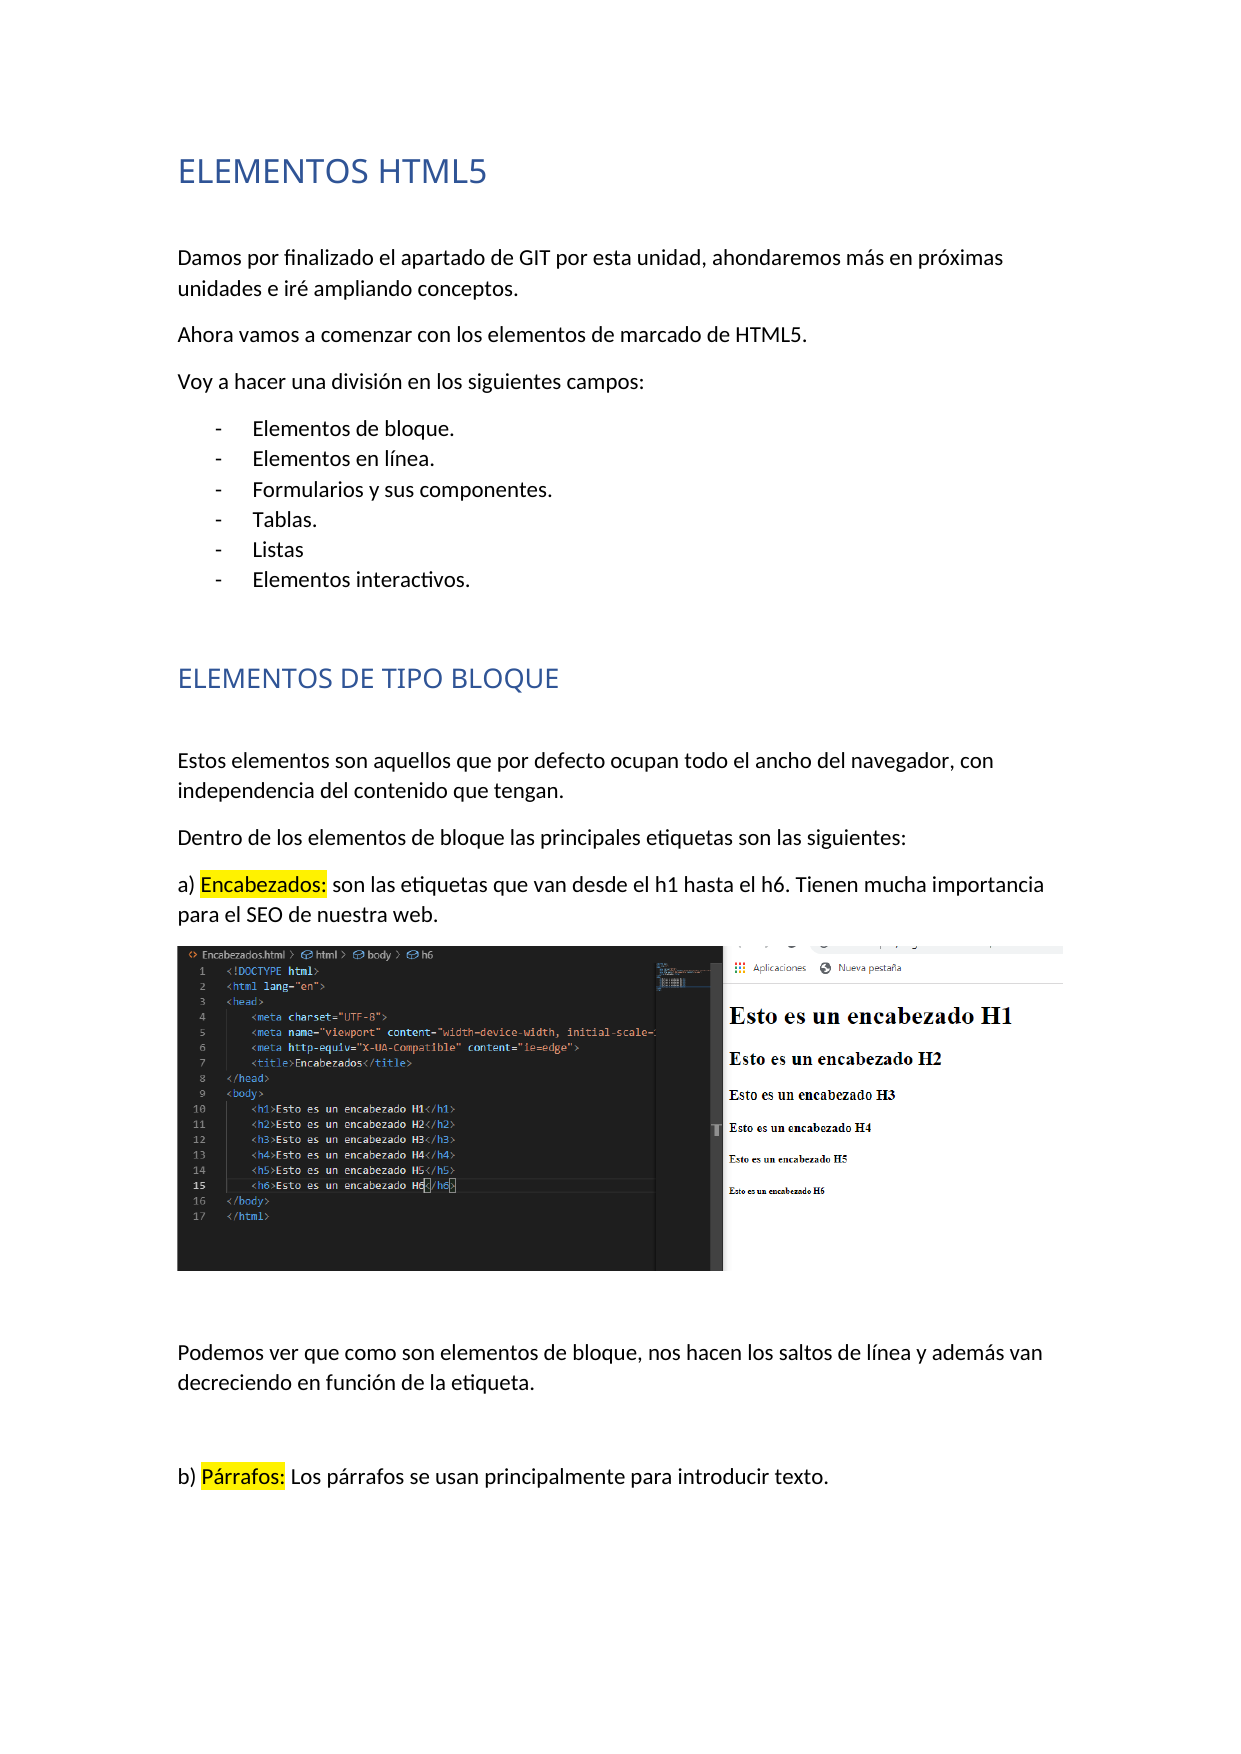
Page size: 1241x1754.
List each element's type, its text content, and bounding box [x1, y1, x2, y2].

text Damos por finalizado el apartado de GIT por esta unidad, ahondaremos más en próximas unidades e iré ampliando conceptos. [177, 243, 1063, 302]
list Elementos de bloque. [215, 414, 1063, 442]
subtitle ELEMENTOS DE TIPO BLOQUE [177, 659, 1063, 696]
text Dentro de los elementos de bloque las principales etiquetas son las siguientes: [177, 823, 1063, 851]
text Estos elementos son aquellos que por defecto ocupan todo el ancho del navegador, con independencia del contenido que tengan. [177, 746, 1063, 804]
picture [177, 946, 1063, 1271]
text Voy a hacer una división en los siguientes campos: [177, 367, 1063, 395]
list Elementos interactivos. [215, 565, 1063, 593]
list Tablas. [215, 505, 1063, 533]
text a) Encabezados: son las etiquetas que van desde el h1 hasta el h6. Tienen mucha importancia para el SEO de nuestra web. [177, 870, 1063, 928]
subtitle ELEMENTOS HTML5 [177, 148, 1063, 193]
list Elementos en línea. [215, 444, 1063, 472]
list Formularios y sus componentes. [215, 475, 1063, 503]
list Listas [215, 535, 1063, 563]
text b) Párrafos: Los párrafos se usan principalmente para introducir texto. [177, 1462, 1063, 1490]
text Podemos ver que como son elementos de bloque, nos hacen los saltos de línea y además van decreciendo en función de la etiqueta. [177, 1338, 1063, 1397]
text Ahora vamos a comenzar con los elementos de marcado de HTML5. [177, 321, 1063, 348]
